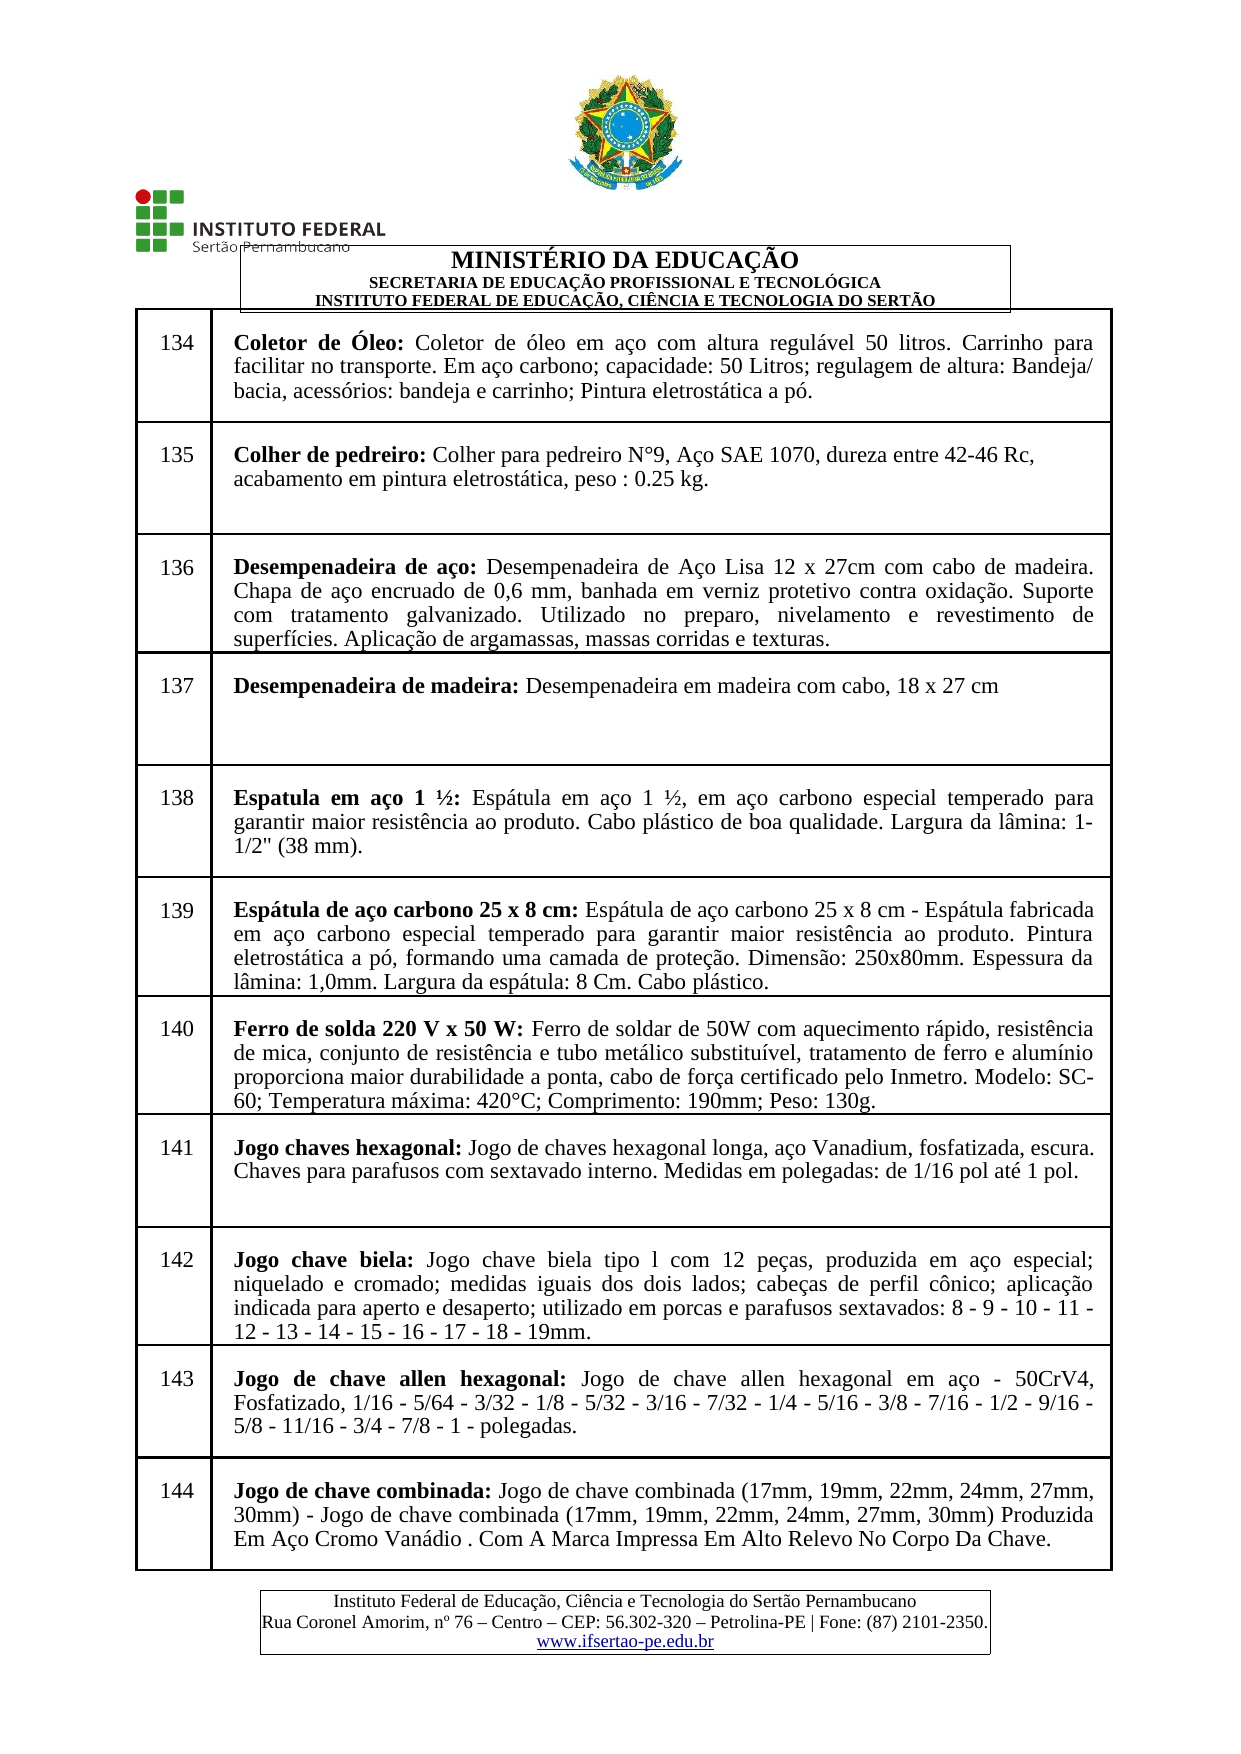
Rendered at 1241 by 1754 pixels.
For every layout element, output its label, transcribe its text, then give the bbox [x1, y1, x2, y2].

table_cell 136 [138, 535, 210, 651]
table_cell 134 [138, 310, 210, 421]
table_cell Jogo chaves hexagonal: Jogo de chaves hexagonal longa, aço Vanadium, fosfatizada, escura. Chaves para parafusos com sextavado interno. Medidas em polegadas: de 1/16 pol até 1 pol. [213, 1115, 1110, 1226]
table_cell 143 [138, 1346, 210, 1456]
table_cell Espatula em aço 1 ½: Espátula em aço 1 ½, em aço carbono especial temperado para garantir maior resistência ao produto. Cabo plástico de boa qualidade. Largura da lâmina: 1- 1/2" (38 mm). [213, 766, 1110, 876]
table_cell Colher de pedreiro: Colher para pedreiro N°9, Aço SAE 1070, dureza entre 42-46 Rc, acabamento em pintura eletrostática, peso : 0.25 kg. [213, 423, 1110, 533]
table_cell 142 [138, 1228, 210, 1344]
table_cell Jogo de chave allen hexagonal: Jogo de chave allen hexagonal em aço - 50CrV4, Fosfatizado, 1/16 - 5/64 - 3/32 - 1/8 - 5/32 - 3/16 - 7/32 - 1/4 - 5/16 - 3/8 - 7/16 - 1/2 - 9/16 - 5/8 - 11/16 - 3/4 - 7/8 - 1 - polegadas. [213, 1346, 1110, 1456]
table_cell Desempenadeira de aço: Desempenadeira de Aço Lisa 12 x 27cm com cabo de madeira. Chapa de aço encruado de 0,6 mm, banhada em verniz protetivo contra oxidação. Suporte com tratamento galvanizado. Utilizado no preparo, nivelamento e revestimento de superfícies. Aplicação de argamassas, massas corridas e texturas. [213, 535, 1110, 651]
table_cell Jogo chave biela: Jogo chave biela tipo l com 12 peças, produzida em aço especial; niquelado e cromado; medidas iguais dos dois lados; cabeças de perfil cônico; aplicação indicada para aperto e desaperto; utilizado em porcas e parafusos sextavados: 8 - 9 - 10 - 11 - 12 - 13 - 14 - 15 - 16 - 17 - 18 - 19mm. [213, 1228, 1110, 1344]
table_cell Coletor de Óleo: Coletor de óleo em aço com altura regulável 50 litros. Carrinho para facilitar no transporte. Em aço carbono; capacidade: 50 Litros; regulagem de altura: Bandeja/ bacia, acessórios: bandeja e carrinho; Pintura eletrostática a pó. [213, 310, 1110, 421]
table_cell 137 [138, 654, 210, 764]
table_cell 140 [138, 997, 210, 1113]
table_cell 141 [138, 1115, 210, 1226]
table_cell Desempenadeira de madeira: Desempenadeira em madeira com cabo, 18 x 27 cm [213, 654, 1110, 764]
picture [135, 189, 386, 252]
table_cell 144 [138, 1459, 210, 1569]
table_cell 135 [138, 423, 210, 533]
table_cell 138 [138, 766, 210, 876]
picture [568, 75, 683, 190]
table_cell Ferro de solda 220 V x 50 W: Ferro de soldar de 50W com aquecimento rápido, resistência de mica, conjunto de resistência e tubo metálico substituível, tratamento de ferro e alumínio proporciona maior durabilidade a ponta, cabo de força certificado pelo Inmetro. Modelo: SC- 60; Temperatura máxima: 420°C; Comprimento: 190mm; Peso: 130g. [213, 997, 1110, 1113]
table_cell 139 [138, 878, 210, 994]
table_cell Espátula de aço carbono 25 x 8 cm: Espátula de aço carbono 25 x 8 cm - Espátula fabricada em aço carbono especial temperado para garantir maior resistência ao produto. Pintura eletrostática a pó, formando uma camada de proteção. Dimensão: 250x80mm. Espessura da lâmina: 1,0mm. Largura da espátula: 8 Cm. Cabo plástico. [213, 878, 1110, 994]
table_cell Jogo de chave combinada: Jogo de chave combinada (17mm, 19mm, 22mm, 24mm, 27mm, 30mm) - Jogo de chave combinada (17mm, 19mm, 22mm, 24mm, 27mm, 30mm) Produzida Em Aço Cromo Vanádio . Com A Marca Impressa Em Alto Relevo No Corpo Da Chave. [213, 1459, 1110, 1569]
